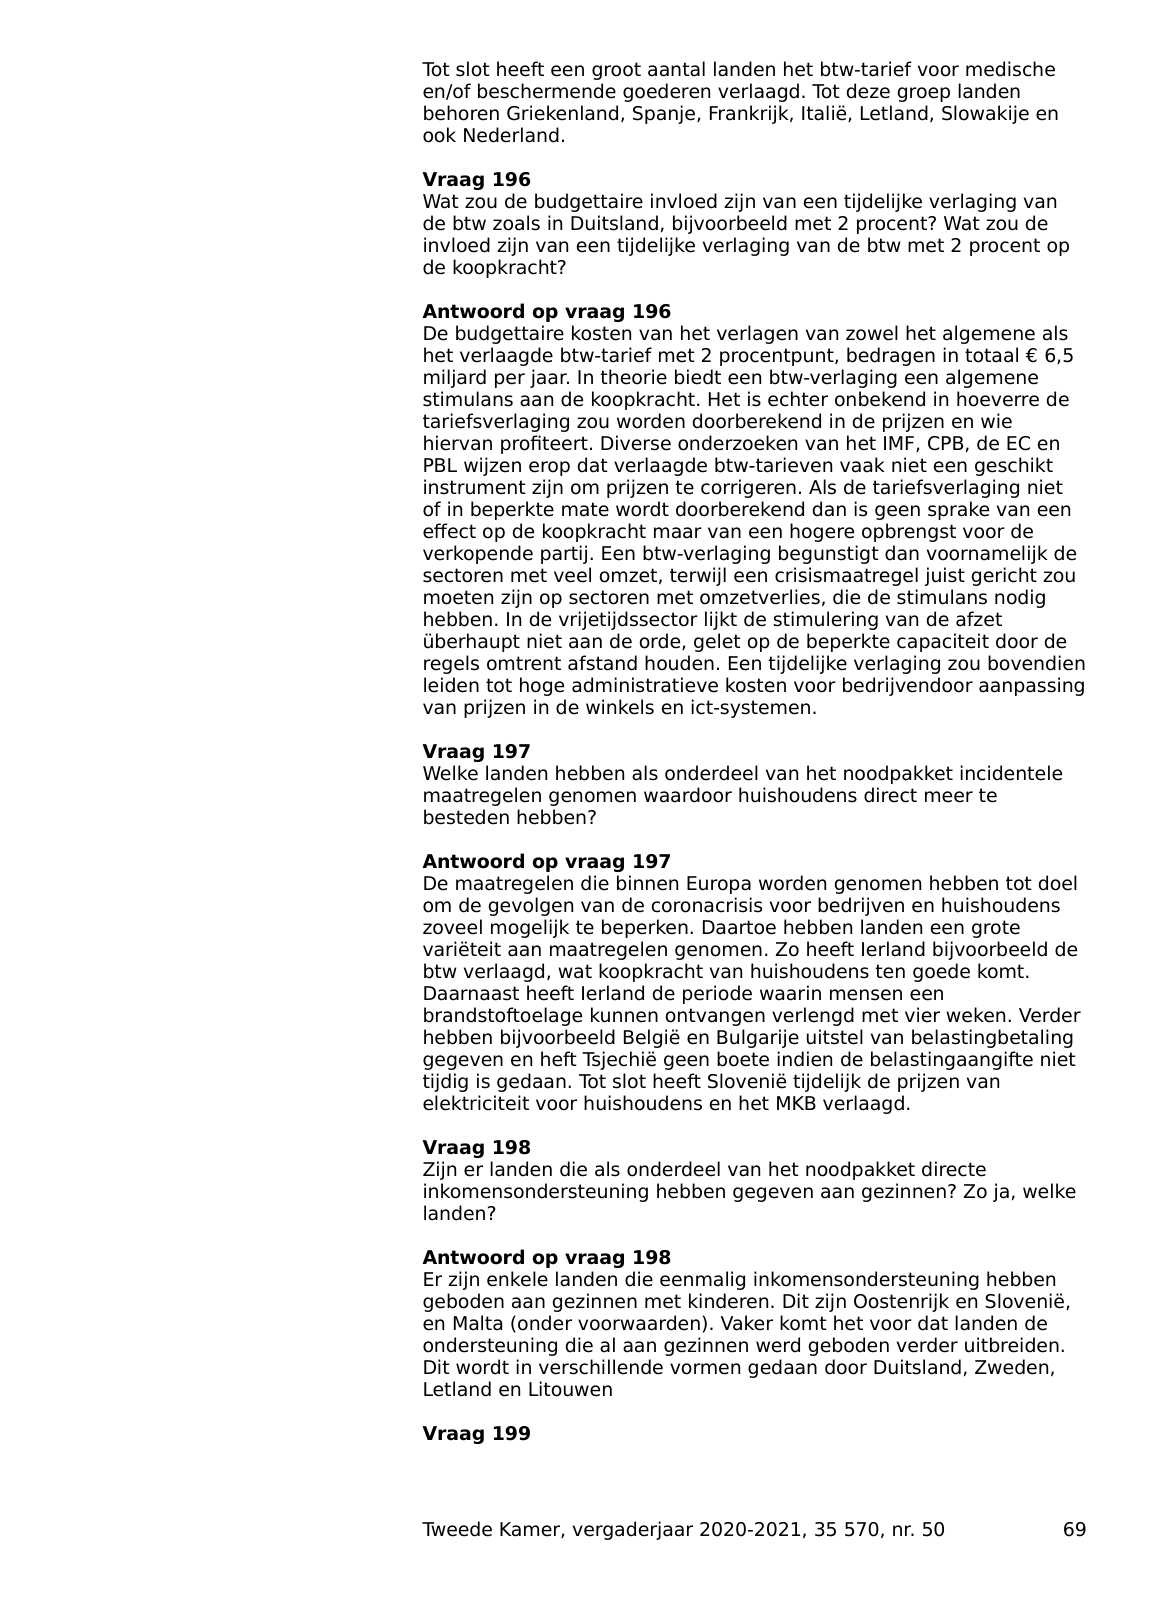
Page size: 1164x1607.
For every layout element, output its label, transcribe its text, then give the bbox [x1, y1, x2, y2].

text Antwoord op vraag 196 [422, 301, 1087, 323]
text De budgettaire kosten van het verlagen van zowel het algemene als het verlaagde btw-tarief met 2 procentpunt, bedragen in totaal € 6,5 miljard per jaar. In theorie biedt een btw-verlaging een algemene stimulans aan de koopkracht. Het is echter onbekend in hoeverre de tariefsverlaging zou worden doorberekend in de prijzen en wie hiervan profiteert. Diverse onderzoeken van het IMF, CPB, de EC en PBL wijzen erop dat verlaagde btw-tarieven vaak niet een geschikt instrument zijn om prijzen te corrigeren. Als de tariefsverlaging niet of in beperkte mate wordt doorberekend dan is geen sprake van een effect op de koopkracht maar van een hogere opbrengst voor de verkopende partij. Een btw-verlaging begunstigt dan voornamelijk de sectoren met veel omzet, terwijl een crisismaatregel juist gericht zou moeten zijn op sectoren met omzetverlies, die de stimulans nodig hebben. In de vrijetijdssector lijkt de stimulering van de afzet überhaupt niet aan de orde, gelet op de beperkte capaciteit door de regels omtrent afstand houden. Een tijdelijke verlaging zou bovendien leiden tot hoge administratieve kosten voor bedrijvendoor aanpassing van prijzen in de winkels en ict-systemen. [422, 323, 1087, 719]
text Welke landen hebben als onderdeel van het noodpakket incidentele maatregelen genomen waardoor huishoudens direct meer te besteden hebben? [422, 763, 1087, 829]
text De maatregelen die binnen Europa worden genomen hebben tot doel om de gevolgen van de coronacrisis voor bedrijven en huishoudens zoveel mogelijk te beperken. Daartoe hebben landen een grote variëteit aan maatregelen genomen. Zo heeft Ierland bijvoorbeeld de btw verlaagd, wat koopkracht van huishoudens ten goede komt. Daarnaast heeft Ierland de periode waarin mensen een brandstoftoelage kunnen ontvangen verlengd met vier weken. Verder hebben bijvoorbeeld België en Bulgarije uitstel van belastingbetaling gegeven en heft Tsjechië geen boete indien de belastingaangifte niet tijdig is gedaan. Tot slot heeft Slovenië tijdelijk de prijzen van elektriciteit voor huishoudens en het MKB verlaagd. [422, 873, 1087, 1115]
text Vraag 198 [422, 1137, 1087, 1159]
text Er zijn enkele landen die eenmalig inkomensondersteuning hebben geboden aan gezinnen met kinderen. Dit zijn Oostenrijk en Slovenië, en Malta (onder voorwaarden). Vaker komt het voor dat landen de ondersteuning die al aan gezinnen werd geboden verder uitbreiden. Dit wordt in verschillende vormen gedaan door Duitsland, Zweden, Letland en Litouwen [422, 1269, 1087, 1401]
text Antwoord op vraag 197 [422, 851, 1087, 873]
text Zijn er landen die als onderdeel van het noodpakket directe inkomensondersteuning hebben gegeven aan gezinnen? Zo ja, welke landen? [422, 1159, 1087, 1225]
text Tot slot heeft een groot aantal landen het btw-tarief voor medische en/of beschermende goederen verlaagd. Tot deze groep landen behoren Griekenland, Spanje, Frankrijk, Italië, Letland, Slowakije en ook Nederland. [422, 59, 1087, 147]
text Vraag 196 [422, 169, 1087, 191]
text Wat zou de budgettaire invloed zijn van een tijdelijke verlaging van de btw zoals in Duitsland, bijvoorbeeld met 2 procent? Wat zou de invloed zijn van een tijdelijke verlaging van de btw met 2 procent op de koopkracht? [422, 191, 1087, 279]
text Vraag 199 [422, 1423, 1087, 1445]
text Vraag 197 [422, 741, 1087, 763]
text Antwoord op vraag 198 [422, 1247, 1087, 1269]
